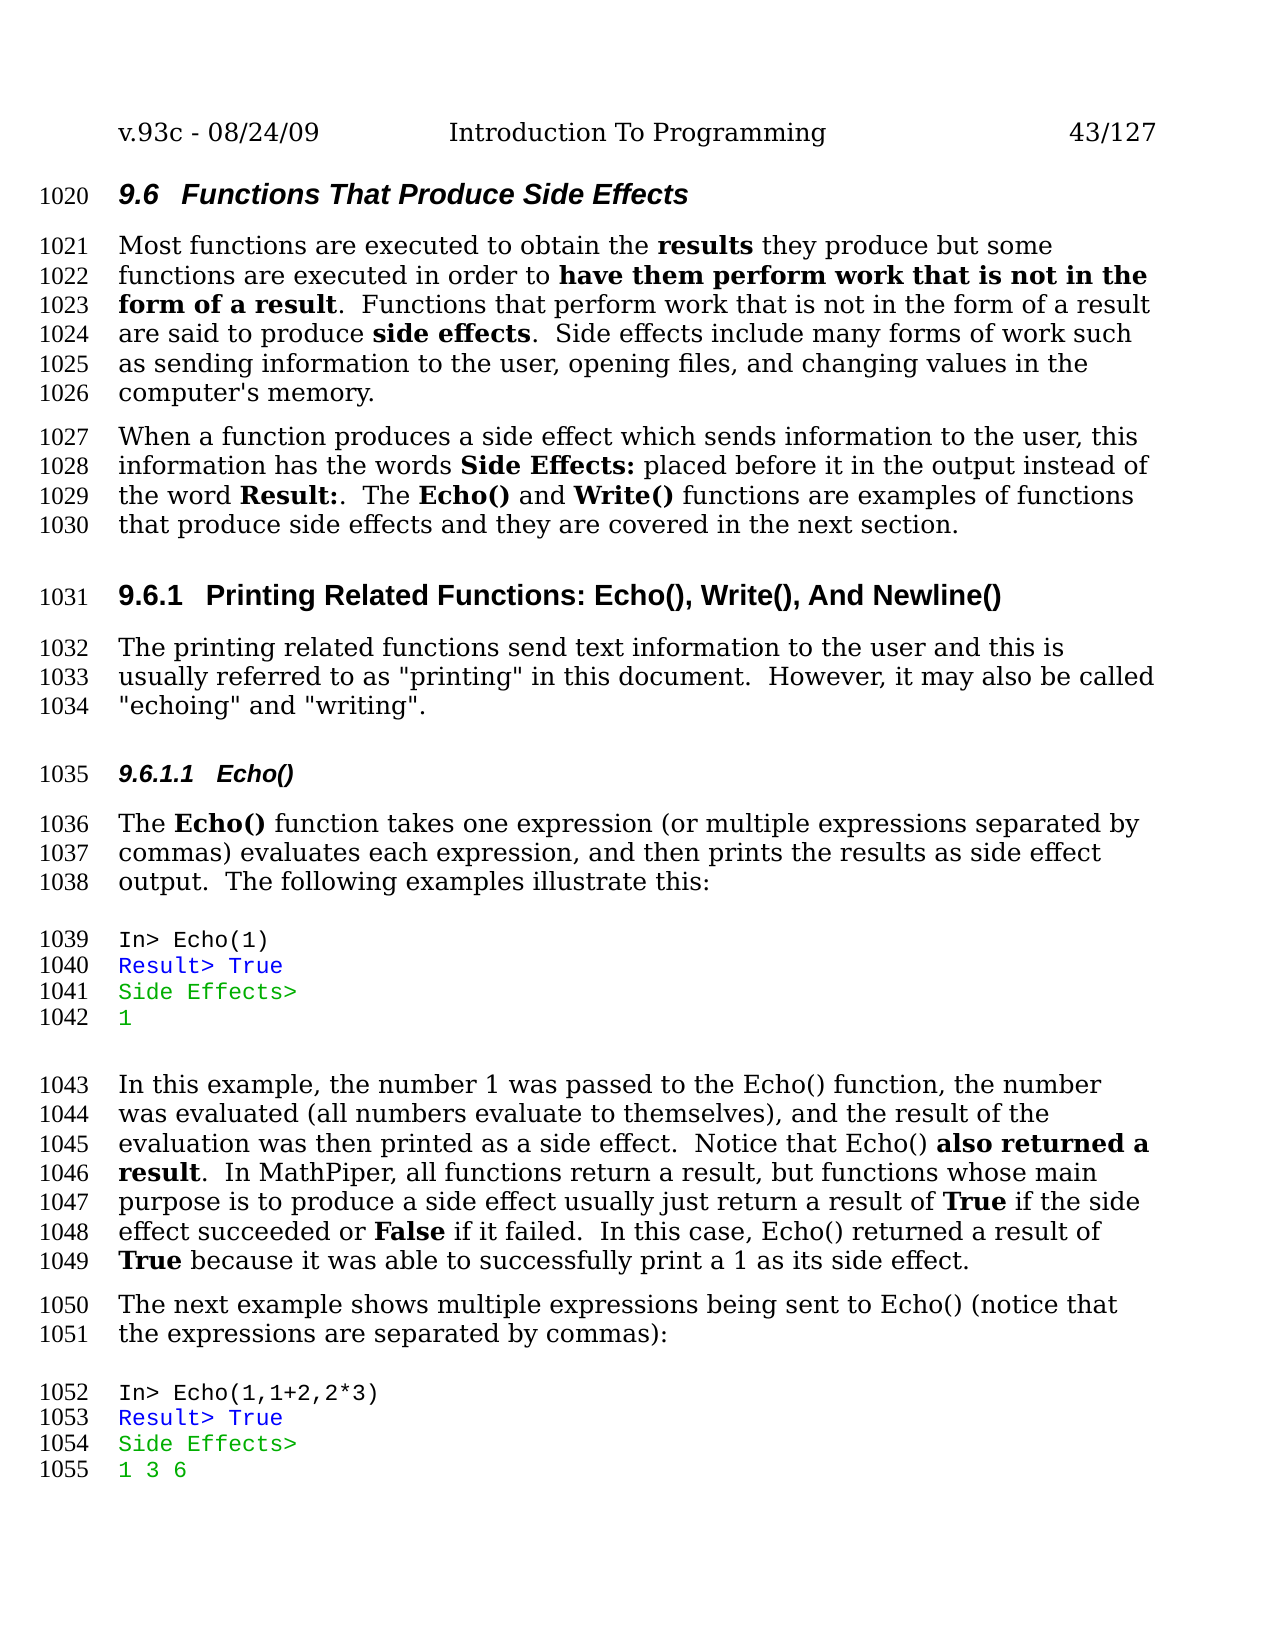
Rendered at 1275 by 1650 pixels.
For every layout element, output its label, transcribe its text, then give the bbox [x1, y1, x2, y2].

text The Echo() function takes one expression (or multiple expressions separated by commas) evaluates each expression, and then prints the results as side effect output. The following examples illustrate this: [118, 809, 1157, 896]
text 1 3 6 [118, 1459, 1157, 1484]
subtitle Printing Related Functions: Echo(), Write(), And Newline() [118, 578, 1157, 612]
text In> Echo(1) [118, 928, 1157, 954]
subtitle Functions That Produce Side Effects [118, 177, 1157, 210]
text The next example shows multiple expressions being sent to Echo() (notice that the expressions are separated by commas): [118, 1291, 1157, 1349]
text Result> True [118, 1407, 1157, 1433]
subtitle Echo() [118, 759, 1157, 788]
text 1 [118, 1006, 1157, 1032]
text Most functions are executed to obtain the results they produce but some functions are executed in order to have them perform work that is not in the form of a result. Functions that perform work that is not in the form of a result are said to produce side effects. Side effects include many forms of work such as sending information to the user, opening files, and changing values in the computer's memory. [118, 231, 1157, 407]
text In this example, the number 1 was passed to the Echo() function, the number was evaluated (all numbers evaluate to themselves), and the result of the evaluation was then printed as a side effect. Notice that Echo() also returned a result. In MathPiper, all functions return a result, but functions whose main purpose is to produce a side effect usually just return a result of True if the side effect succeeded or False if it failed. In this case, Echo() returned a result of True because it was able to successfully print a 1 as its side effect. [118, 1070, 1157, 1276]
text The printing related functions send text information to the user and this is usually referred to as "printing" in this document. However, it may also be called "echoing" and "writing". [118, 633, 1157, 720]
text In> Echo(1,1+2,2*3) [118, 1381, 1157, 1407]
text Result> True [118, 954, 1157, 980]
text Side Effects> [118, 980, 1157, 1006]
text Side Effects> [118, 1433, 1157, 1459]
text When a function produces a side effect which sends information to the user, this information has the words Side Effects: placed before it in the output instead of the word Result:. The Echo() and Write() functions are examples of functions that produce side effects and they are covered in the next section. [118, 422, 1157, 539]
